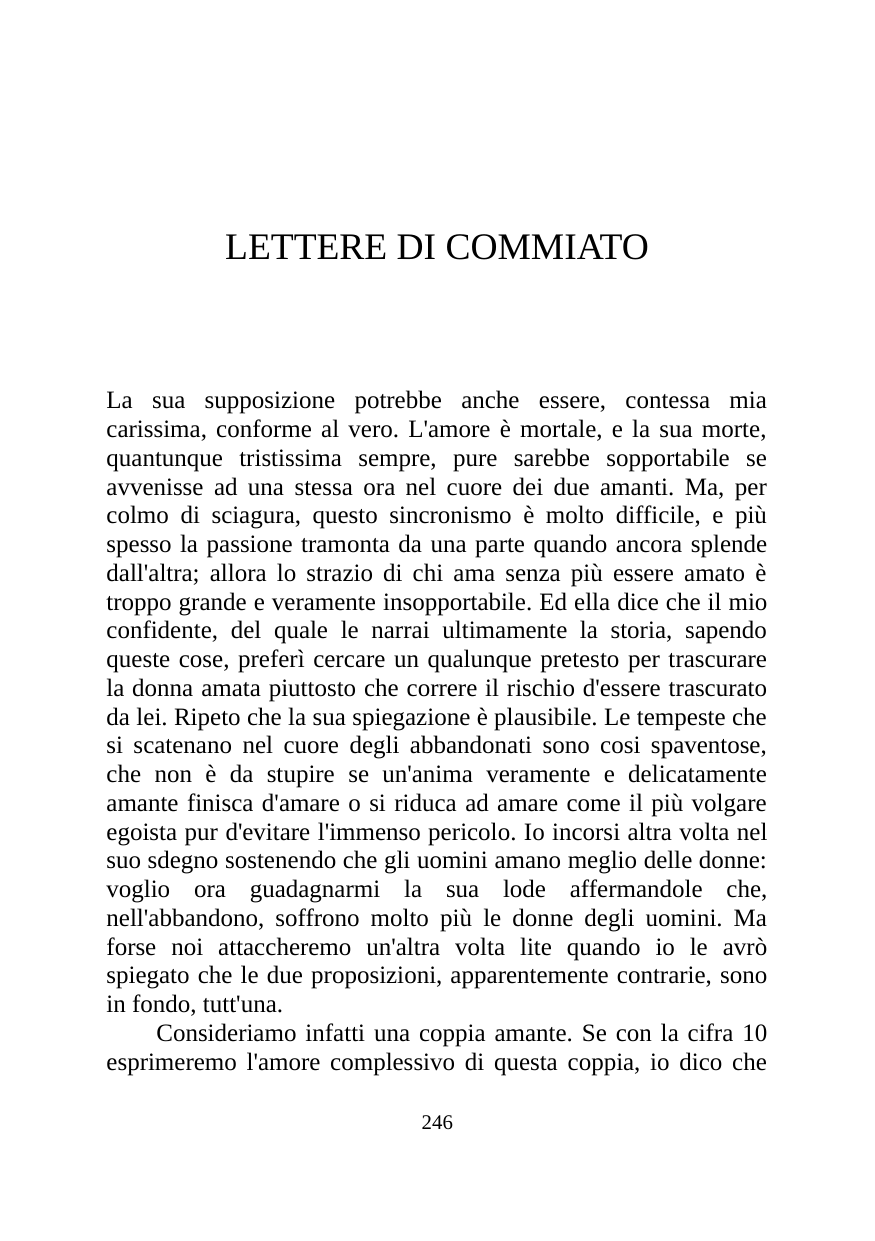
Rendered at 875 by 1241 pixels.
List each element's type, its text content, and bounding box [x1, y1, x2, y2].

text La sua supposizione potrebbe anche essere, contessa mia carissima, conforme al vero. L'amore è mortale, e la sua morte, quantunque tristissima sempre, pure sarebbe sopportabile se avvenisse ad una stessa ora nel cuore dei due amanti. Ma, per colmo di sciagura, questo sincronismo è molto difficile, e più spesso la passione tramonta da una parte quando ancora splende dall'altra; allora lo strazio di chi ama senza più essere amato è troppo grande e veramente insopportabile. Ed ella dice che il mio confidente, del quale le narrai ultimamente la storia, sapendo queste cose, preferì cercare un qualunque pretesto per trascurare la donna amata piuttosto che correre il rischio d'essere trascurato da lei. Ripeto che la sua spiegazione è plausibile. Le tempeste che si scatenano nel cuore degli abbandonati sono cosi spaventose, che non è da stupire se un'anima veramente e delicatamente amante finisca d'amare o si riduca ad amare come il più volgare egoista pur d'evitare l'immenso pericolo. Io incorsi altra volta nel suo sdegno sostenendo che gli uomini amano meglio delle donne: voglio ora guadagnarmi la sua lode affermandole che, nell'abbandono, soffrono molto più le donne degli uomini. Ma forse noi attaccheremo un'altra volta lite quando io le avrò spiegato che le due proposizioni, apparentemente contrarie, sono in fondo, tutt'una. [106, 386, 768, 1018]
text Consideriamo infatti una coppia amante. Se con la cifra 10 esprimeremo l'amore complessivo di questa coppia, io dico che [106, 1018, 768, 1076]
subtitle LETTERE DI COMMIATO [106, 224, 768, 267]
